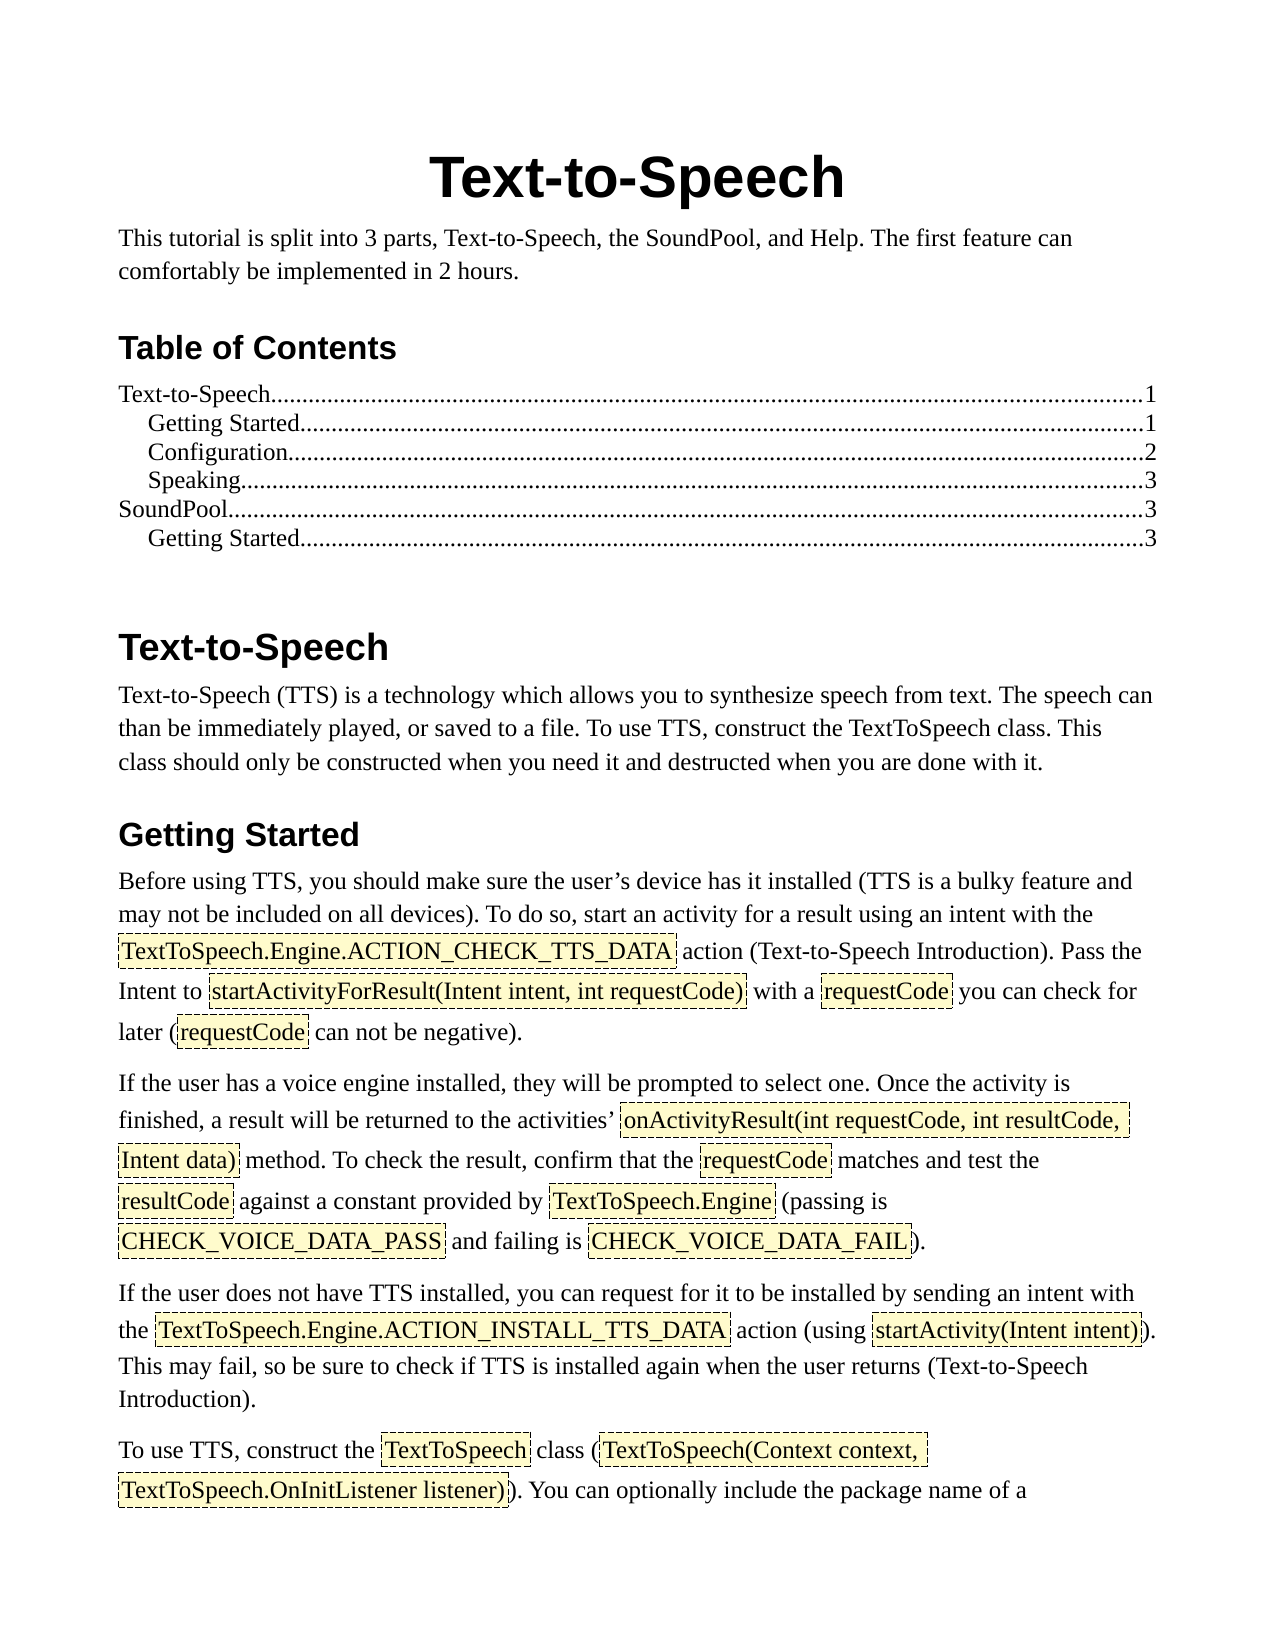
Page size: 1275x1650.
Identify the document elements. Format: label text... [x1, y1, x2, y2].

text Configuration 2 [148, 437, 1157, 466]
text SoundPool 3 [118, 494, 1157, 523]
subtitle Table of Contents [118, 328, 1157, 367]
text Getting Started 3 [148, 523, 1157, 552]
text Speaking 3 [148, 466, 1157, 494]
text To use TTS, construct the TextToSpeech class (TextToSpeech(Context context, TextToSpeech.OnInitListener listener)). You can optionally include the package name of a [118, 1432, 1157, 1507]
text Getting Started 1 [148, 408, 1157, 437]
text Text-to-Speech (TTS) is a technology which allows you to synthesize speech from text. The speech can than be immediately played, or saved to a file. To use TTS, construct the TextToSpeech class. This class should only be constructed when you need it and destructed when you are done with it. [118, 681, 1157, 775]
title Text-to-Speech [118, 143, 1157, 210]
text If the user does not have TTS installed, you can request for it to be installed by sending an intent with the TextToSpeech.Engine.ACTION_INSTALL_TTS_DATA action (using startActivity(Intent intent)). This may fail, so be sure to check if TTS is installed again when the user returns (Text-to-Speech Introduction). [118, 1278, 1157, 1413]
text This tutorial is split into 3 parts, Text-to-Speech, the SoundPool, and Help. The first feature can comfortably be implemented in 2 hours. [118, 223, 1157, 284]
subtitle Getting Started [118, 815, 1157, 854]
subtitle Text-to-Speech [118, 624, 1157, 668]
text If the user has a voice engine installed, they will be prompted to select one. Once the activity is finished, a result will be returned to the activities’ onActivityResult(int requestCode, int resultCode, Intent data) method. To check the result, confirm that the requestCode matches and test the resultCode against a constant provided by TextToSpeech.Engine (passing is CHECK_VOICE_DATA_PASS and failing is CHECK_VOICE_DATA_FAIL). [118, 1068, 1157, 1258]
text Before using TTS, you should make sure the user’s device has it installed (TTS is a bulky feature and may not be included on all devices). To do so, start an activity for a result using an intent with the TextToSpeech.Engine.ACTION_CHECK_TTS_DATA action (Text-to-Speech Introduction). Pass the Intent to startActivityForResult(Intent intent, int requestCode) with a requestCode you can check for later (requestCode can not be negative). [118, 866, 1157, 1048]
text Text-to-Speech 1 [118, 379, 1157, 408]
